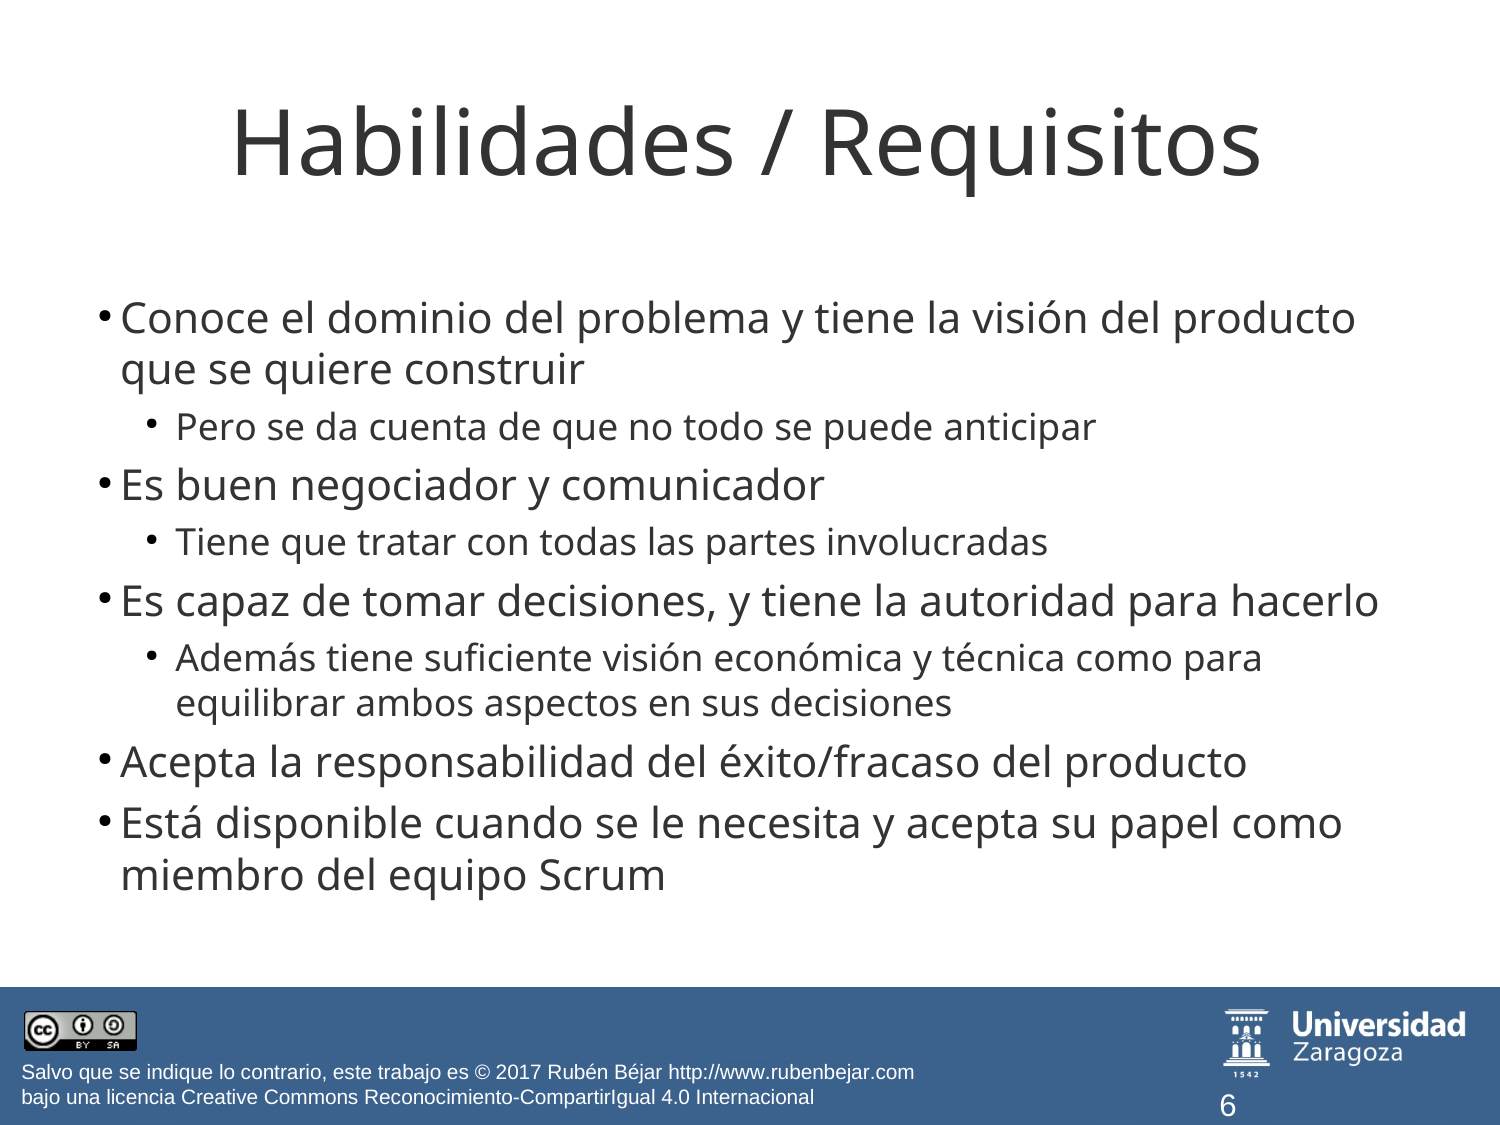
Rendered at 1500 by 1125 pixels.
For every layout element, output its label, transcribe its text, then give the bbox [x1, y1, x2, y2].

picture [0, 987, 1500, 1125]
title Habilidades / Requisitos [74, 21, 1420, 257]
list Conoce el dominio del problema y tiene la visión del producto que se quiere construir Pero se da cuenta de que no todo se puede anticipar Es buen negociador y comunicador Tiene que tratar con todas las partes involucradas Es capaz de tomar decisiones, y tiene la autoridad para hacerlo Además tiene suficiente visión económica y técnica como para equilibrar ambos aspectos en sus decisiones Acepta la responsabilidad del éxito/fracaso del producto Está disponible cuando se le necesita y acepta su papel como miembro del equipo Scrum [82, 283, 1418, 957]
